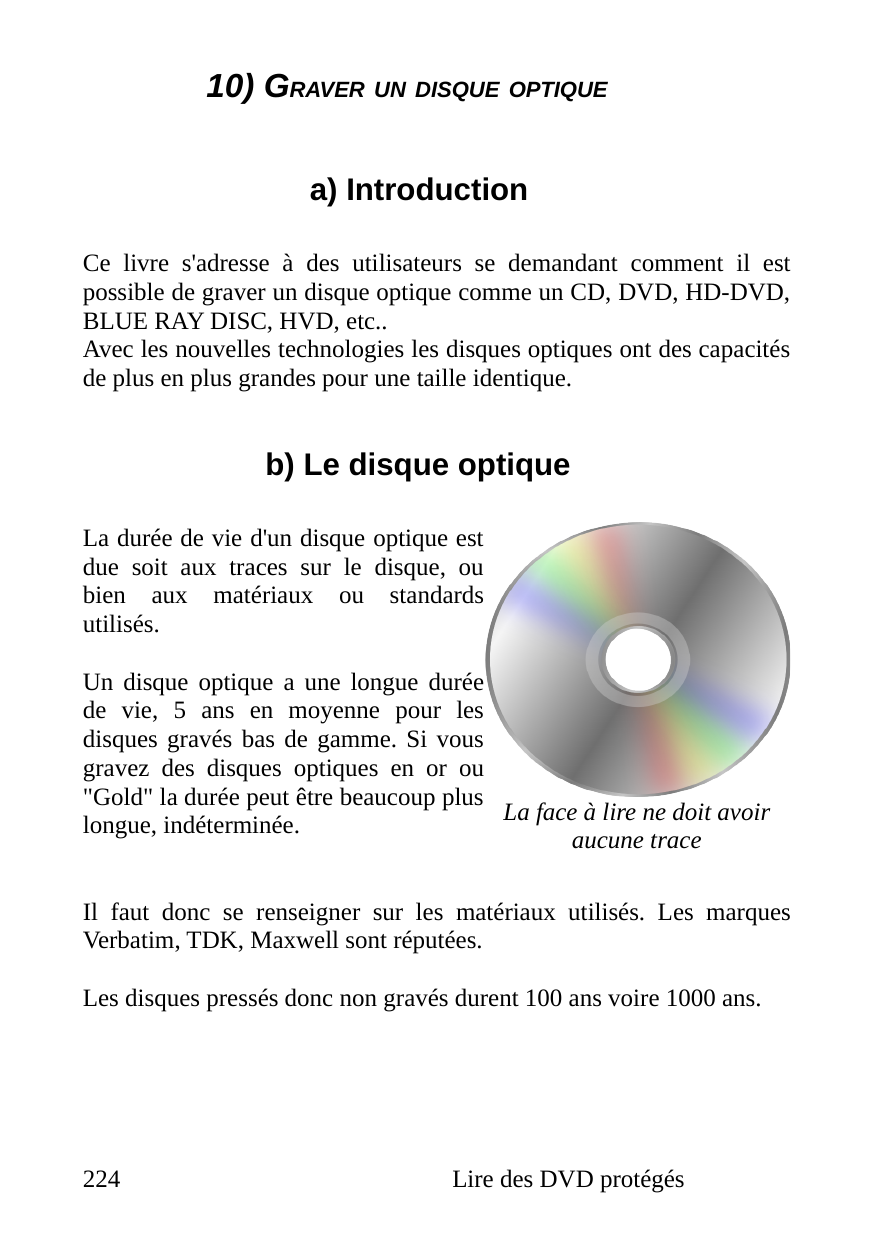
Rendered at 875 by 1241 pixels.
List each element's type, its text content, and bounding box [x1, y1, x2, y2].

subtitle Introduction [83, 171, 791, 207]
text Avec les nouvelles technologies les disques optiques ont des capacités de plus en plus grandes pour une taille identique. [83, 334, 791, 392]
table_header La face à lire ne doit avoir aucune trace [484, 523, 791, 868]
subtitle Le disque optique [83, 446, 791, 482]
text Ce livre s'adresse à des utilisateurs se demandant comment il est possible de graver un disque optique comme un CD, DVD, HD-DVD, BLUE RAY DISC, HVD, etc.. [83, 248, 791, 334]
table_header La durée de vie d'un disque optique est due soit aux traces sur le disque, ou bien aux matériaux ou standards utilisés. Un disque optique a une longue durée de vie, 5 ans en moyenne pour les disques gravés bas de gamme. Si vous gravez des disques optiques en or ou "Gold" la durée peut être beaucoup plus longue, indéterminée. [83, 523, 484, 868]
text Il faut donc se renseigner sur les matériaux utilisés. Les marques Verbatim, TDK, Maxwell sont réputées. [83, 897, 791, 954]
subtitle Graver un disque optique [83, 66, 791, 105]
picture [485, 522, 791, 797]
text Les disques pressés donc non gravés durent 100 ans voire 1000 ans. [83, 983, 791, 1012]
